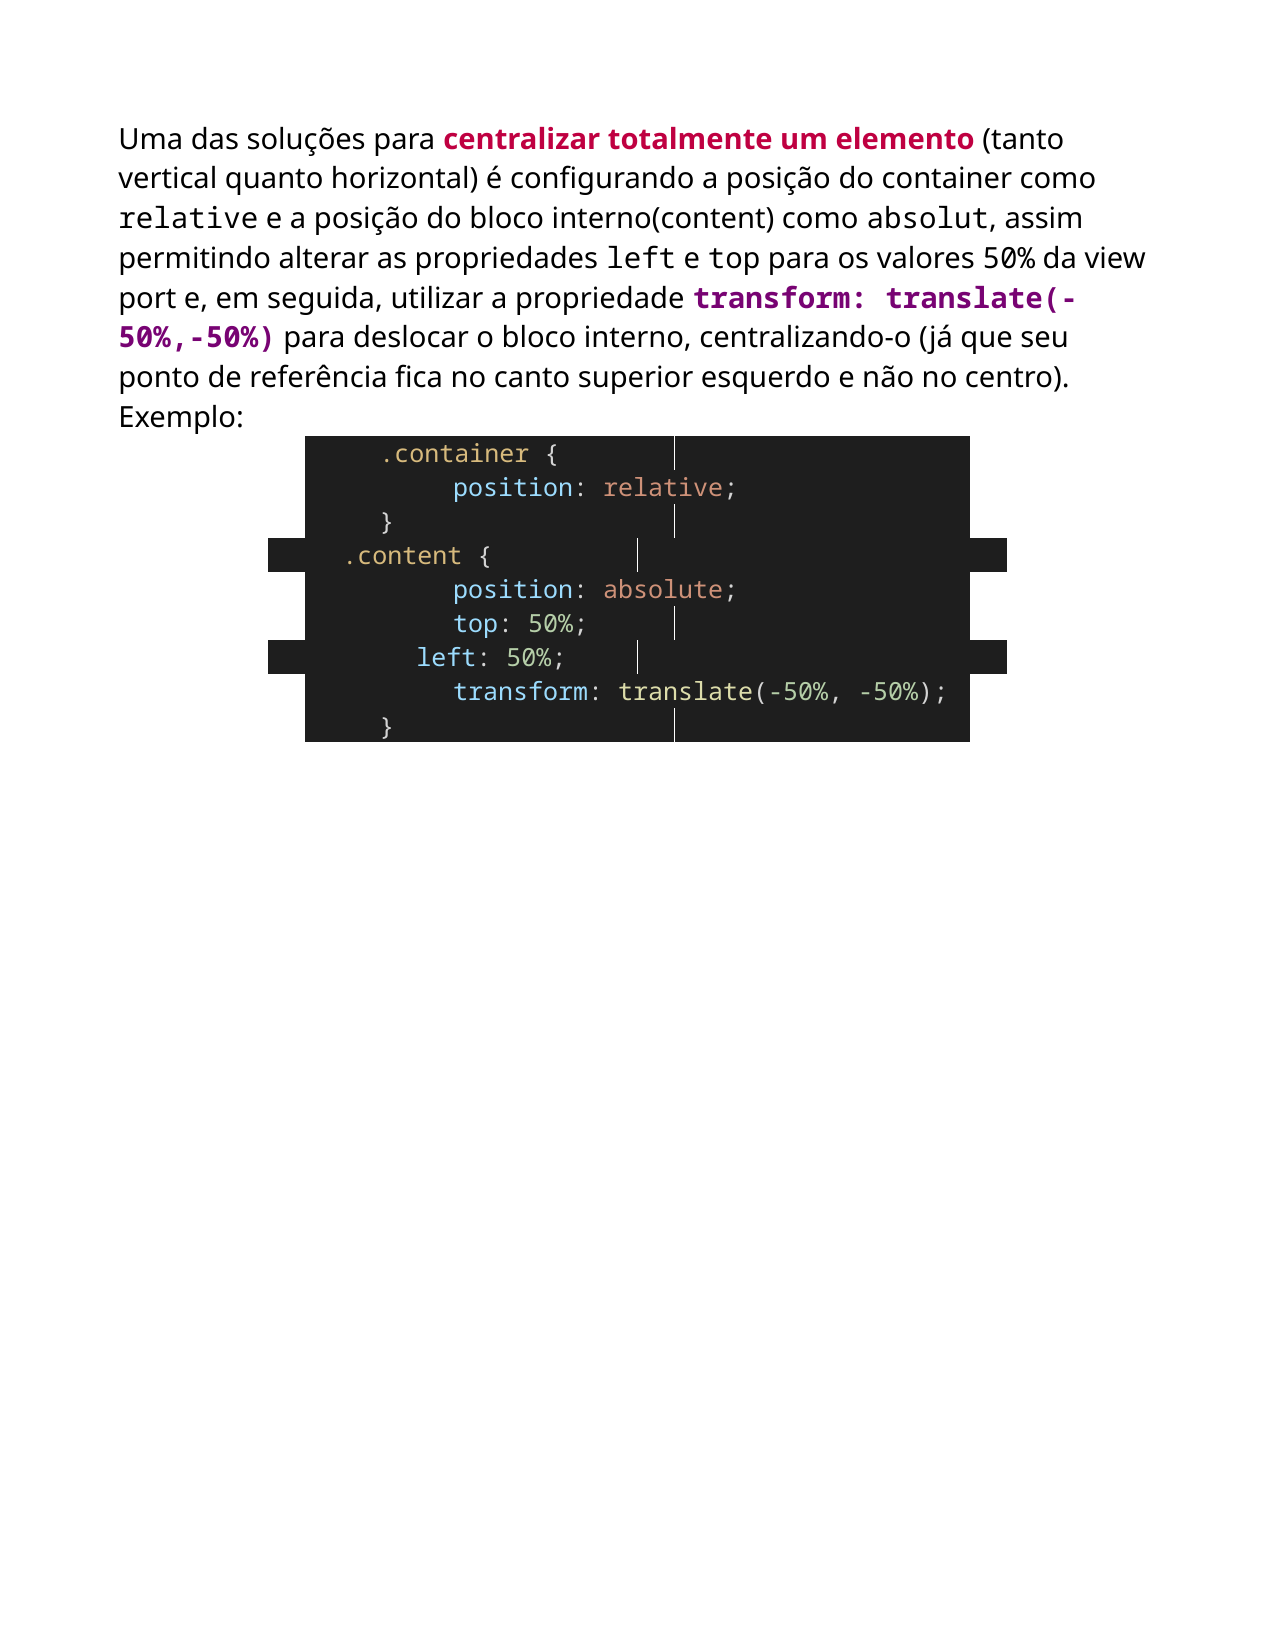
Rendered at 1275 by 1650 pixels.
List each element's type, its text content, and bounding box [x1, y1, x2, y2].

text .container { [118, 436, 1157, 470]
text position: relative; [118, 470, 1157, 504]
text left: 50%; [118, 640, 1157, 674]
text } [118, 504, 1157, 538]
text position: absolute; [118, 572, 1157, 606]
text } [118, 708, 1157, 742]
text .content { [118, 538, 1157, 572]
text top: 50%; [118, 606, 1157, 640]
text Uma das soluções para centralizar totalmente um elemento (tanto vertical quanto horizontal) é configurando a posição do container como relative e a posição do bloco interno(content) como absolut, assim permitindo alterar as propriedades left e top para os valores 50% da view port e, em seguida, utilizar a propriedade transform: translate(-50%,-50%) para deslocar o bloco interno, centralizando-o (já que seu ponto de referência fica no canto superior esquerdo e não no centro). Exemplo: [118, 118, 1157, 436]
text transform: translate(-50%, -50%); [118, 674, 1157, 708]
